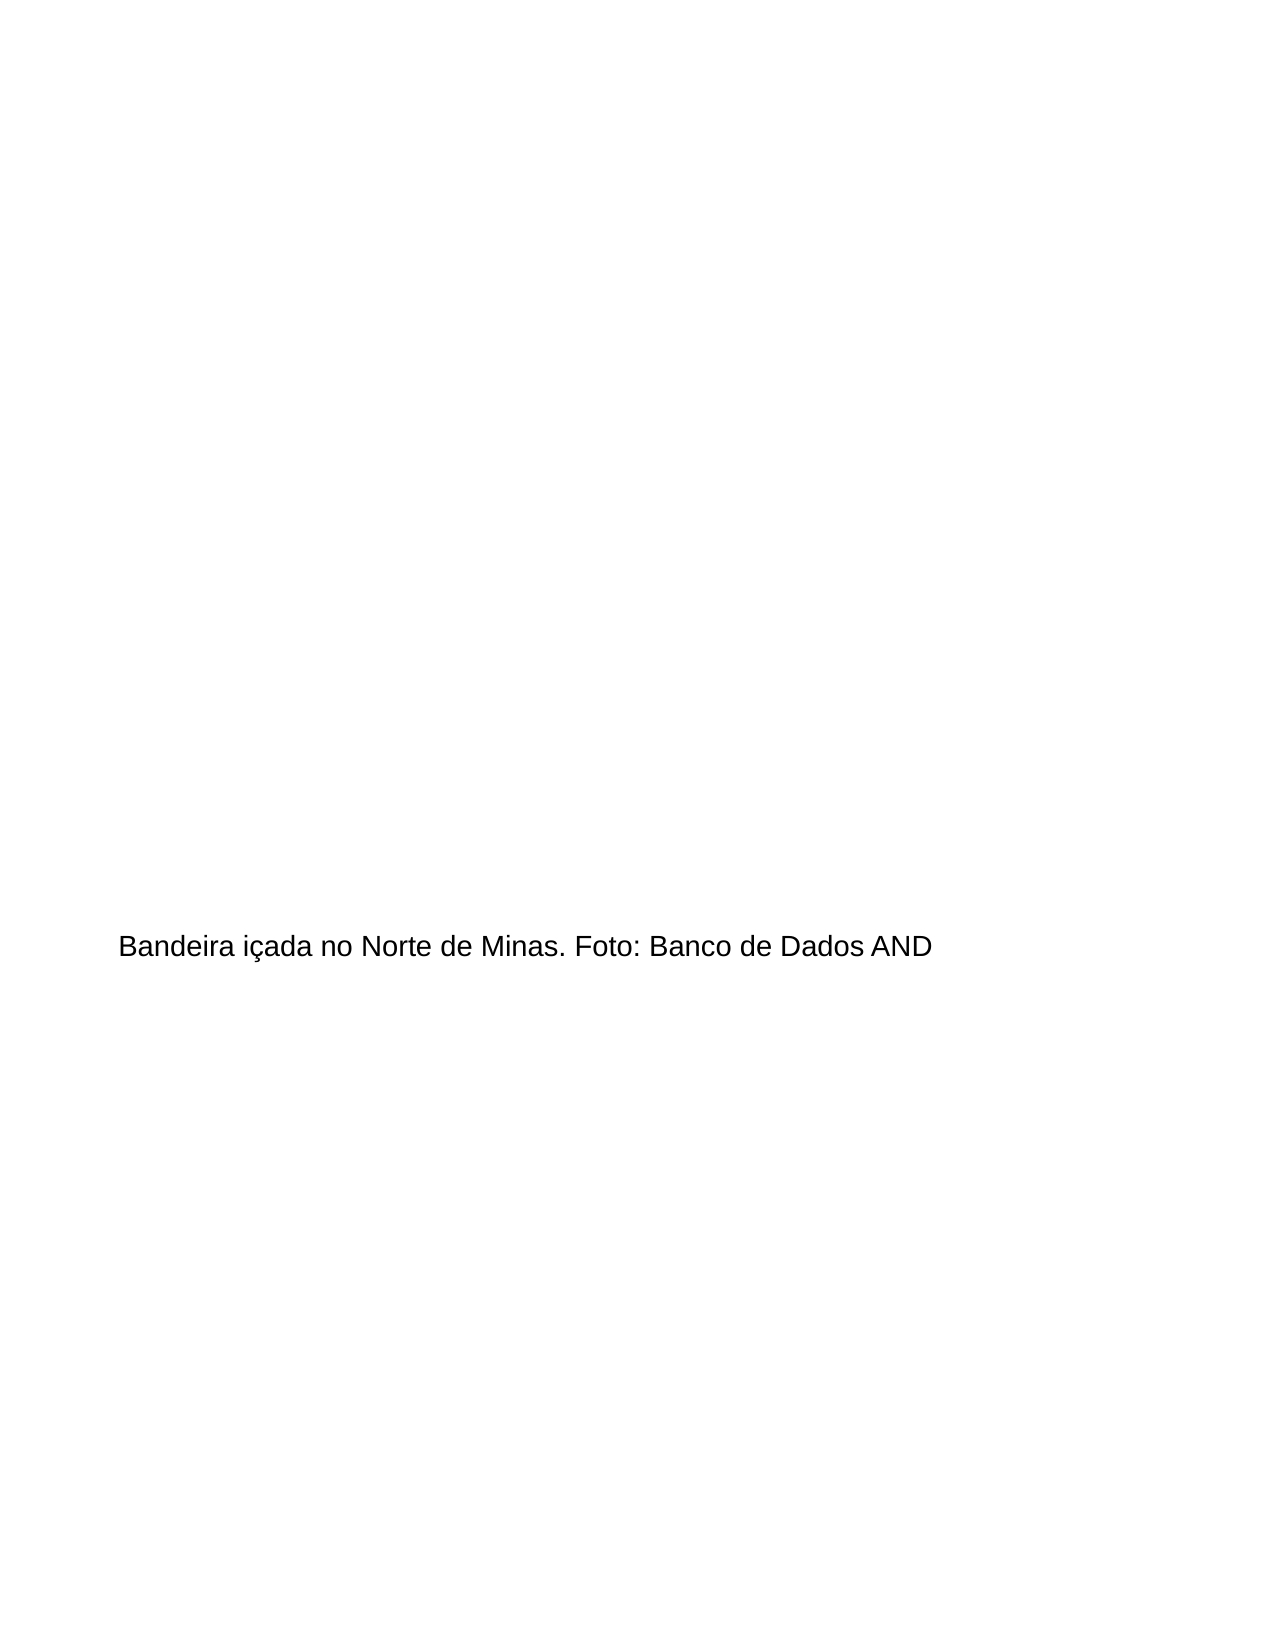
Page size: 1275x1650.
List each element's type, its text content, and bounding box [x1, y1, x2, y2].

text Bandeira içada no Norte de Minas. Foto: Banco de Dados AND [118, 118, 1157, 963]
